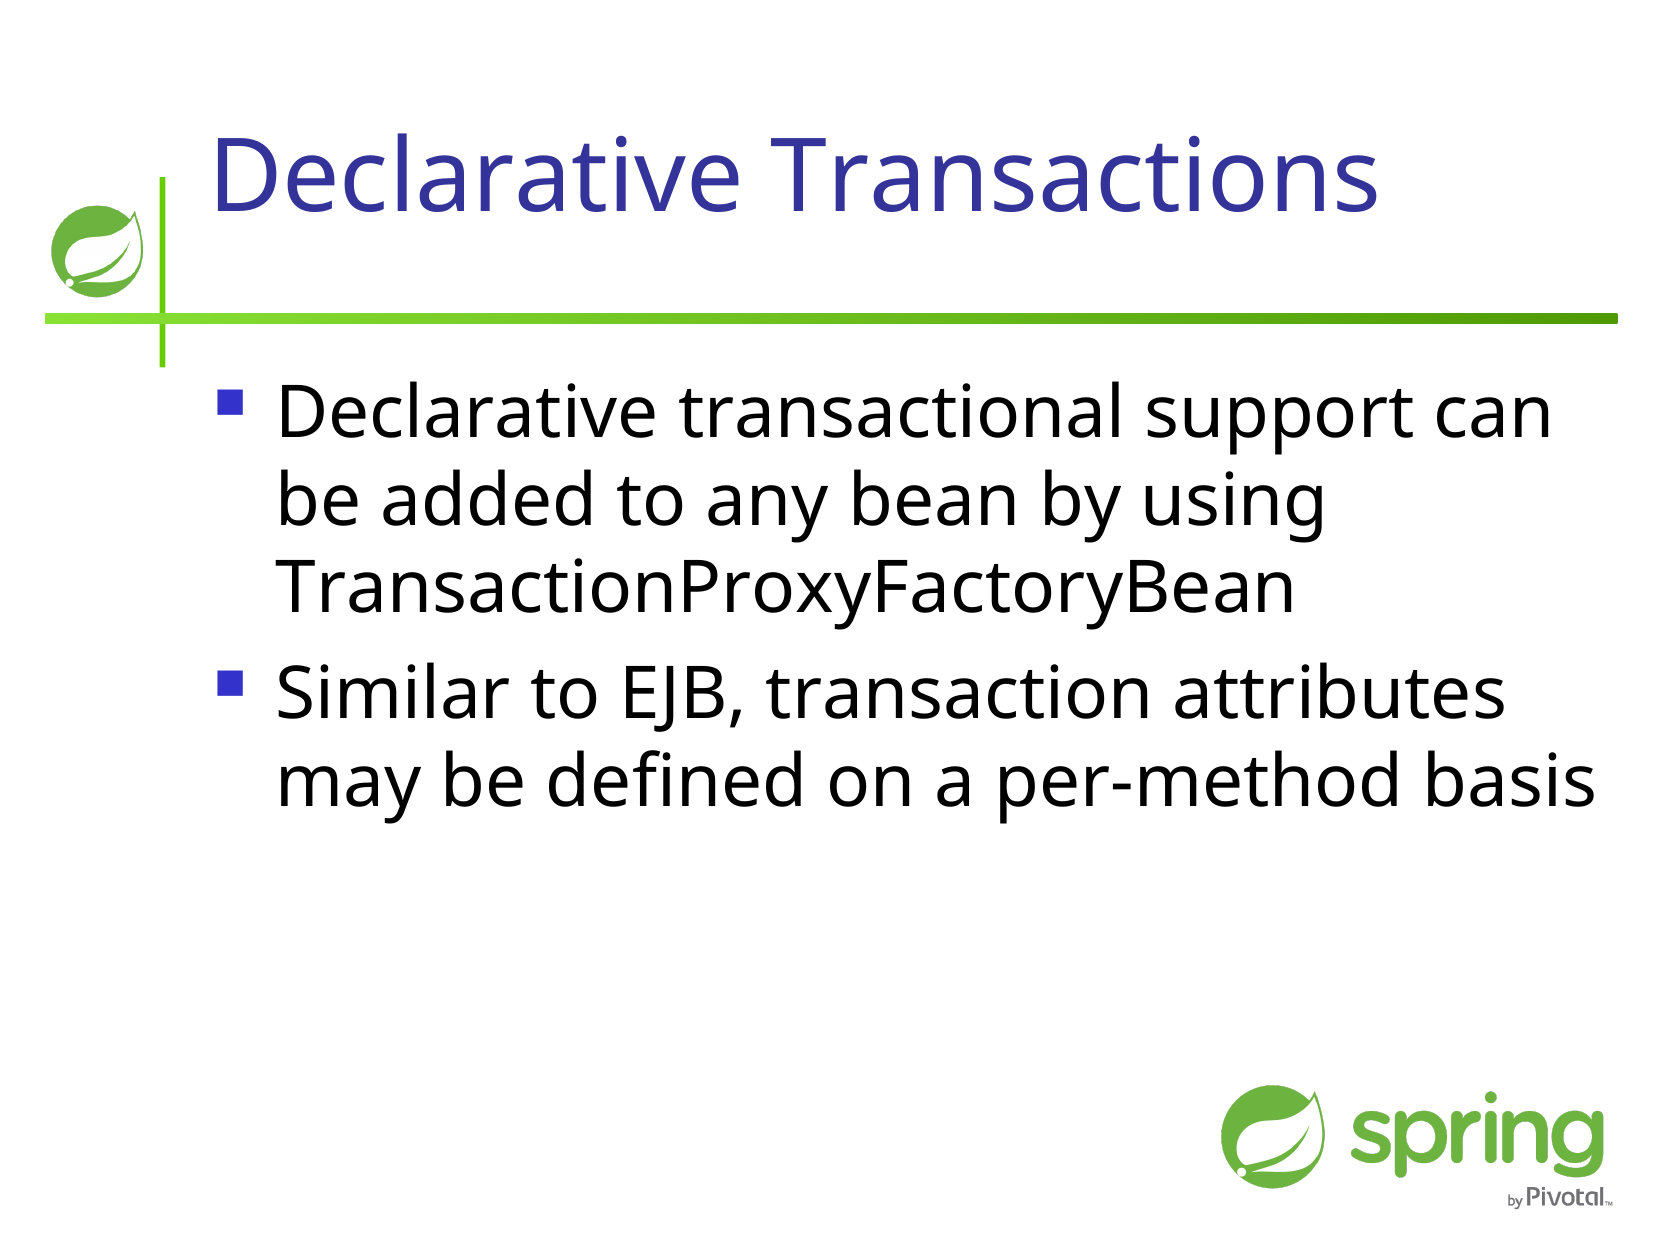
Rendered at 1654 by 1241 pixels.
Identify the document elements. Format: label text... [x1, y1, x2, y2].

list Declarative transactional support can be added to any bean by using TransactionProxyFactoryBean Similar to EJB, transaction attributes may be defined on a per-method basis [213, 364, 1620, 1110]
picture [1216, 1110, 1618, 1212]
title Declarative Transactions [208, 38, 1618, 304]
